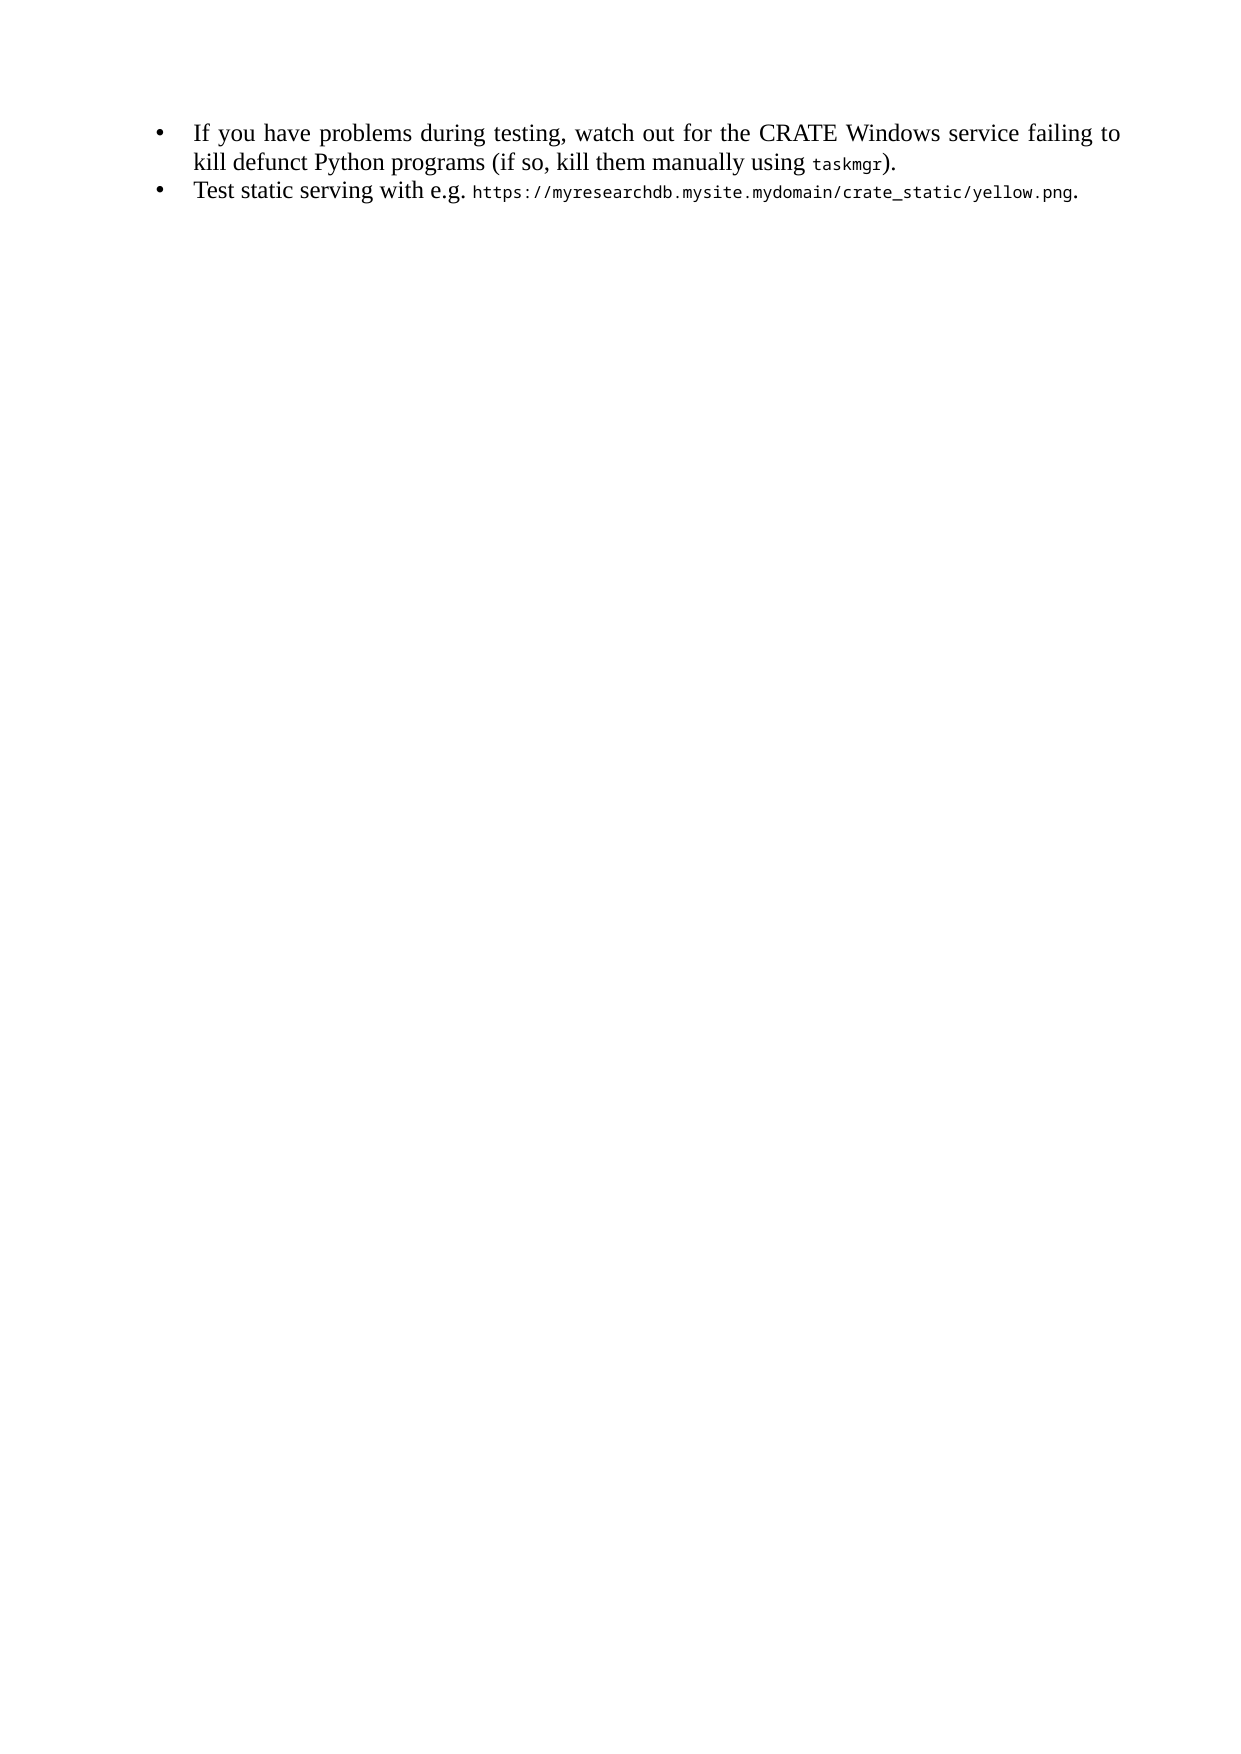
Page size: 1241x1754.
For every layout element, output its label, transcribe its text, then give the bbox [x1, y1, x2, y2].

list Test static serving with e.g. https://myresearchdb.mysite.mydomain/crate_static/yellow.png. [156, 176, 1122, 204]
list If you have problems during testing, watch out for the CRATE Windows service failing to kill defunct Python programs (if so, kill them manually using taskmgr). [156, 118, 1122, 176]
